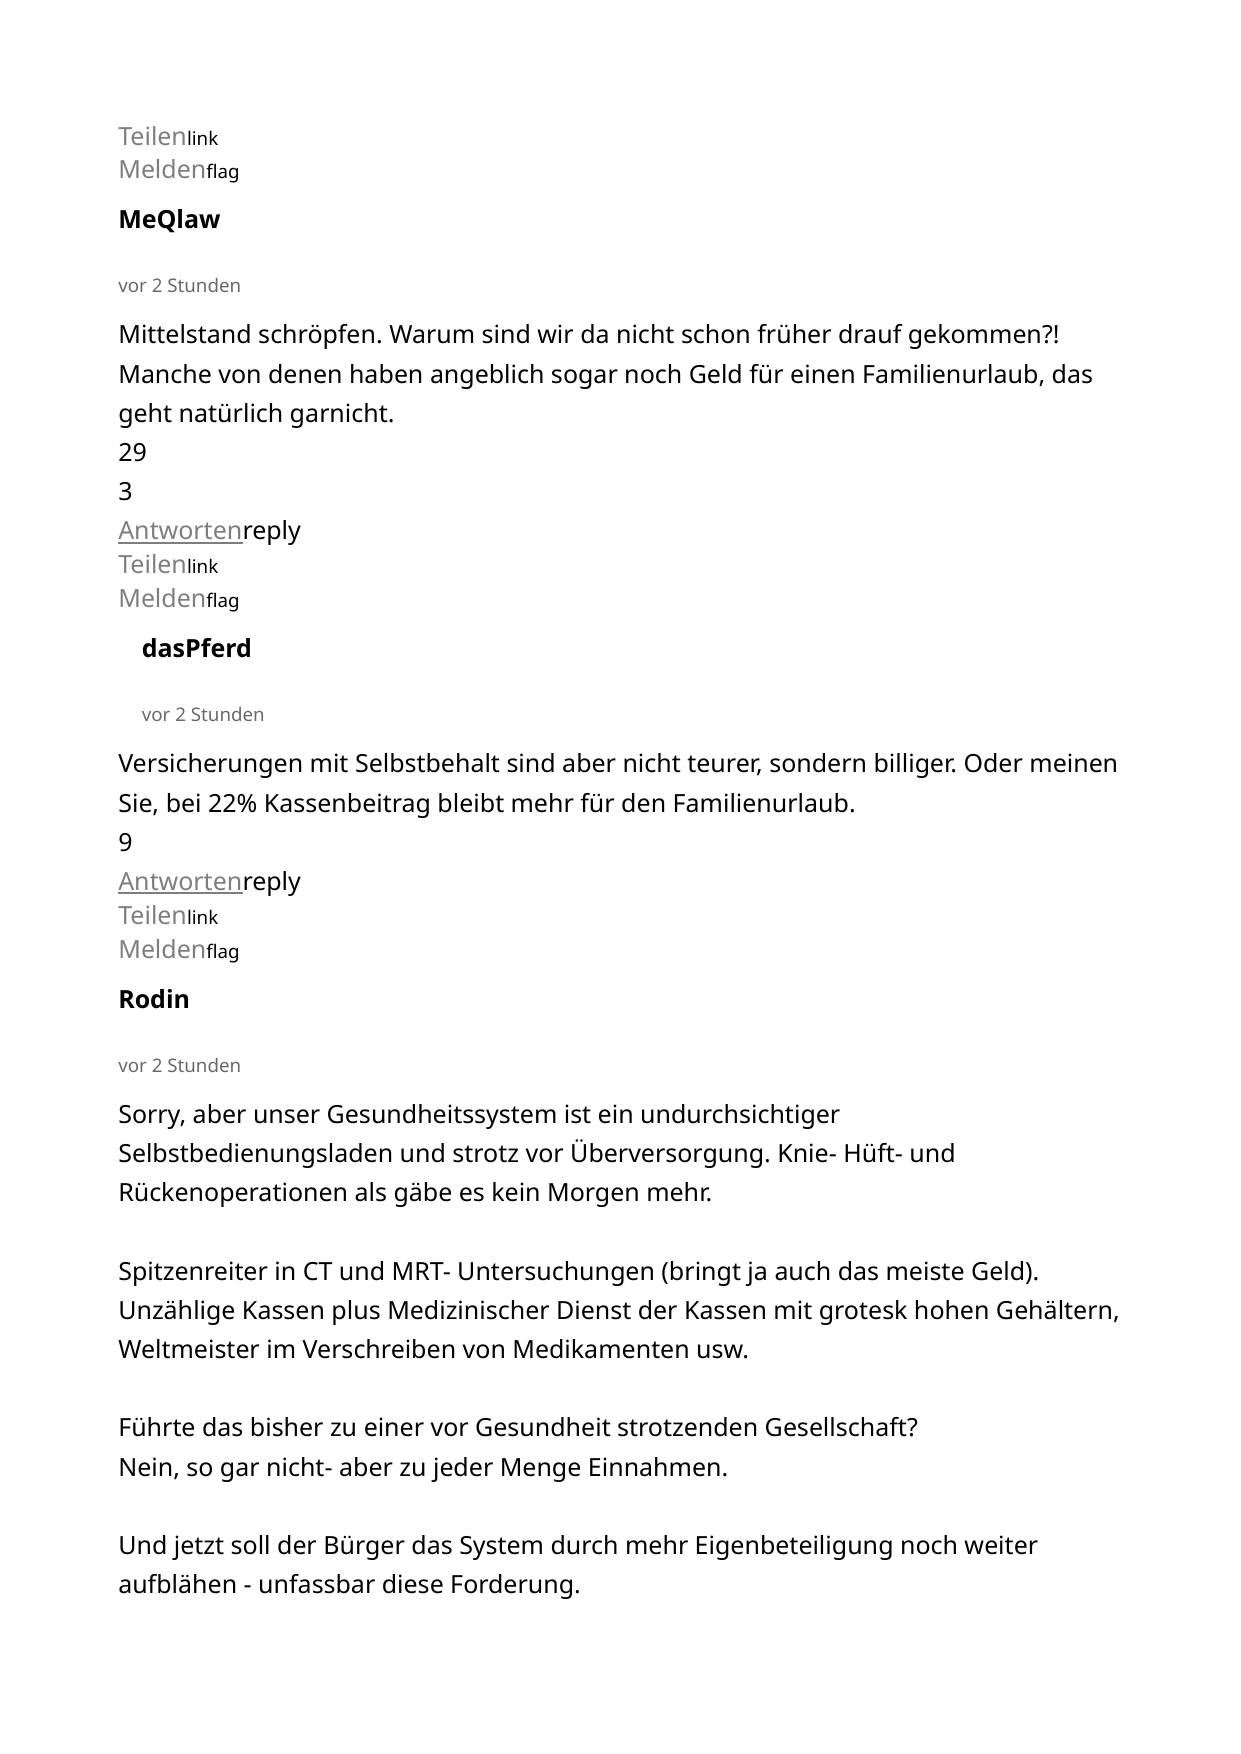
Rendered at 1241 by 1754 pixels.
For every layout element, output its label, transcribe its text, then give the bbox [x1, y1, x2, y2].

text vor 2 Stunden [118, 1052, 1117, 1077]
text Rodin [118, 981, 1114, 1016]
text vor 2 Stunden [142, 701, 1117, 727]
text Mittelstand schröpfen. Warum sind wir da nicht schon früher drauf gekommen?! Manche von denen haben angeblich sogar noch Geld für einen Familienurlaub, das geht natürlich garnicht. [118, 317, 1122, 429]
text Meldenflag [118, 932, 1122, 966]
text Meldenflag [118, 581, 1122, 615]
text Versicherungen mit Selbstbehalt sind aber nicht teurer, sondern billiger. Oder meinen Sie, bei 22% Kassenbeitrag bleibt mehr für den Familienurlaub. [118, 746, 1122, 819]
text 3 [118, 474, 1122, 508]
text Meldenflag [118, 152, 1122, 186]
text 9 [118, 824, 1122, 858]
text dasPferd [142, 631, 1114, 665]
text Sorry, aber unser Gesundheitssystem ist ein undurchsichtiger Selbstbedienungsladen und strotz vor Überversorgung. Knie- Hüft- und Rückenoperationen als gäbe es kein Morgen mehr. Spitzenreiter in CT und MRT- Untersuchungen (bringt ja auch das meiste Geld). Unzählige Kassen plus Medizinischer Dienst der Kassen mit grotesk hohen Gehältern, Weltmeister im Verschreiben von Medikamenten usw. Führte das bisher zu einer vor Gesundheit strotzenden Gesellschaft? Nein, so gar nicht- aber zu jeder Menge Einnahmen. Und jetzt soll der Bürger das System durch mehr Eigenbeteiligung noch weiter aufblähen - unfassbar diese Forderung. [118, 1097, 1122, 1601]
text vor 2 Stunden [118, 272, 1117, 298]
text Antwortenreply [118, 864, 1122, 898]
text Teilenlink [118, 547, 1122, 581]
text Teilenlink [118, 118, 1122, 152]
text 29 [118, 435, 1122, 469]
text MeQlaw [118, 202, 1114, 236]
text Antwortenreply [118, 513, 1122, 547]
text Teilenlink [118, 898, 1122, 932]
